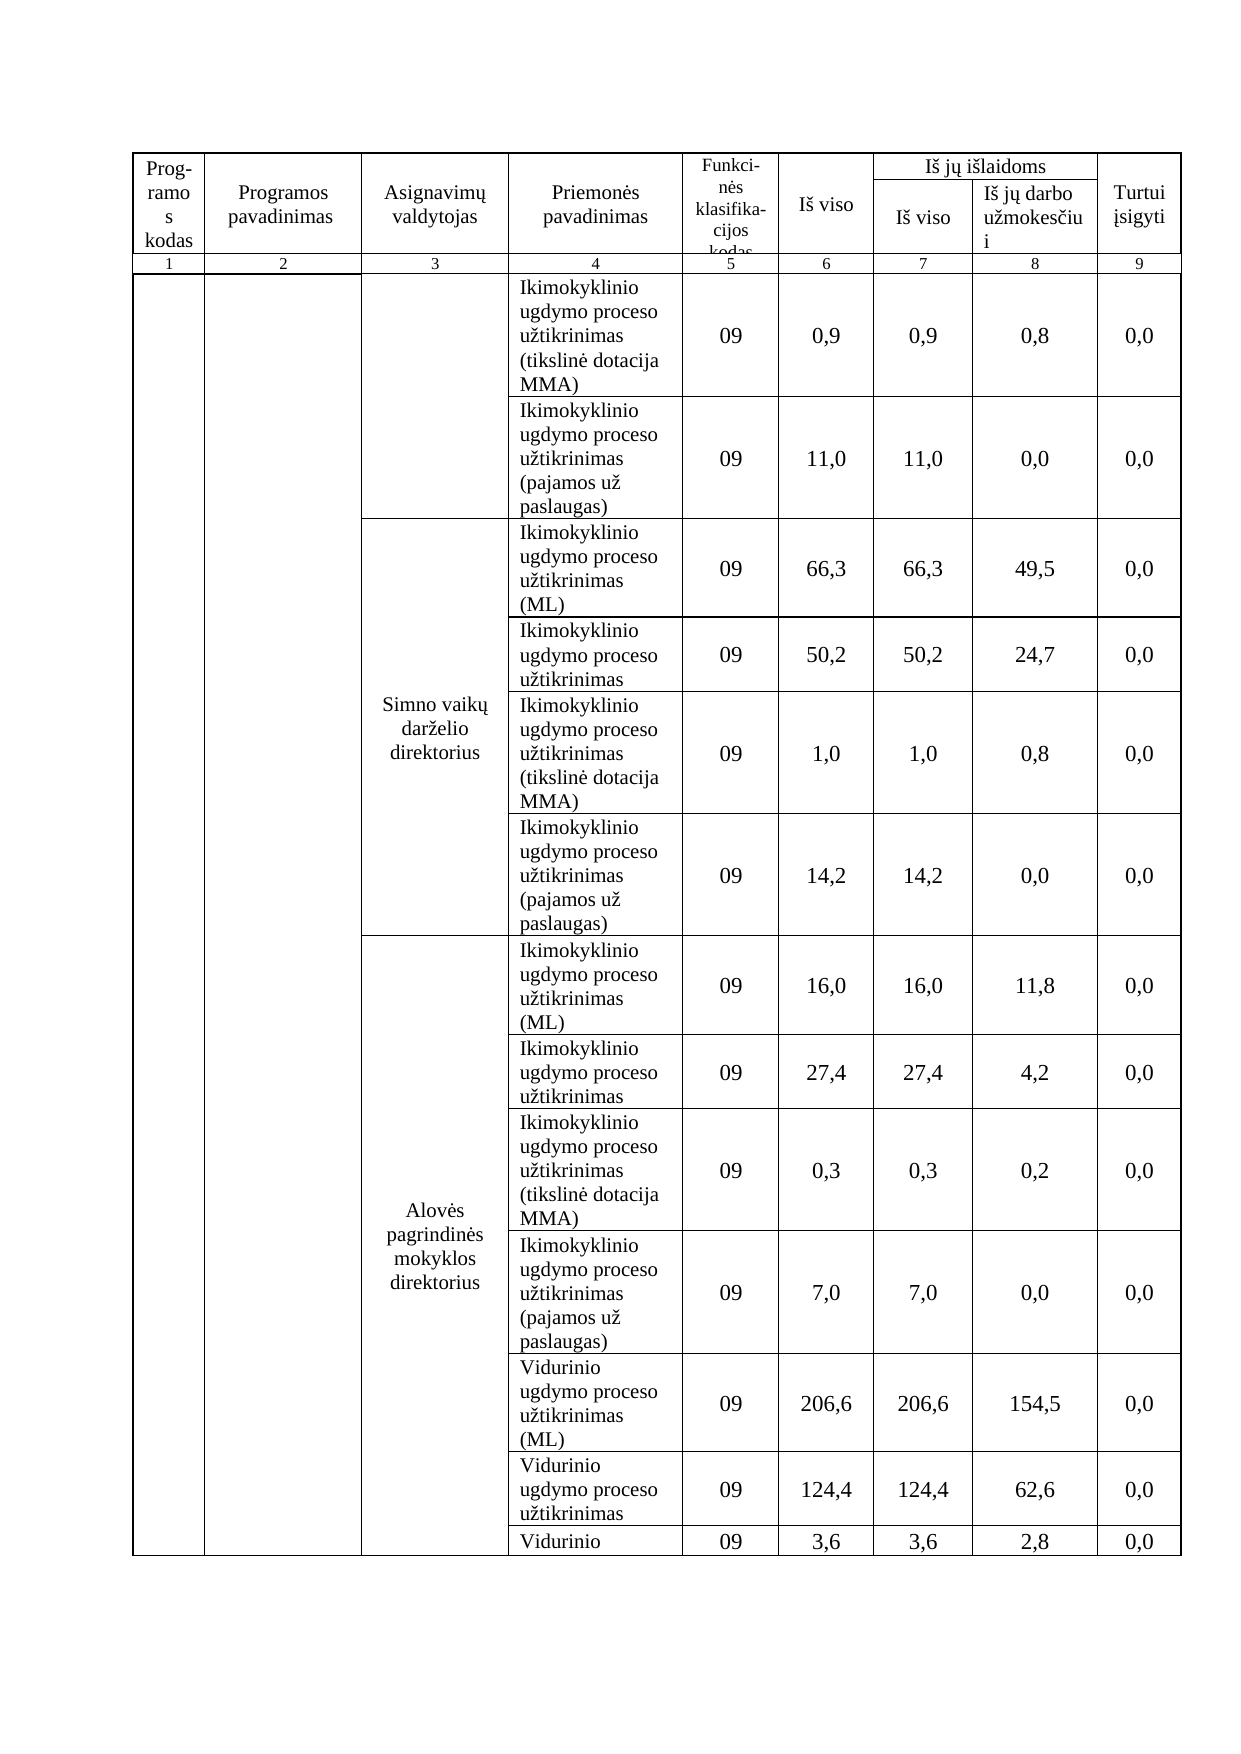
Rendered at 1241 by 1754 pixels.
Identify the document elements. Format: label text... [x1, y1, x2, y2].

table_cell Ikimokyklinio ugdymo proceso užtikrinimas (tikslinė dotacija MMA) [509, 1109, 682, 1230]
table_cell Vidurinio ugdymo proceso užtikrinimas (ML) [509, 1354, 682, 1451]
table_cell 0,0 [1098, 1109, 1180, 1230]
table_cell 0,0 [1098, 814, 1180, 935]
table_cell 0,0 [1098, 519, 1180, 616]
table_cell Ikimokyklinio ugdymo proceso užtikrinimas (pajamos už paslaugas) [509, 1231, 682, 1353]
table_cell 4,2 [973, 1035, 1097, 1108]
table_cell 09 [683, 1452, 778, 1525]
table_cell 2,8 [973, 1526, 1097, 1555]
table_cell 3,6 [779, 1526, 873, 1555]
table_header Iš viso [779, 154, 873, 253]
table_cell 7,0 [779, 1231, 873, 1353]
table_header Priemonės pavadinimas [509, 154, 682, 253]
table_cell 09 [683, 1231, 778, 1353]
table_cell Ikimokyklinio ugdymo proceso užtikrinimas (tikslinė dotacija MMA) [509, 692, 682, 813]
table_cell 14,2 [874, 814, 972, 935]
table_cell Ikimokyklinio ugdymo proceso užtikrinimas (ML) [509, 519, 682, 616]
table_cell 0,0 [1098, 936, 1180, 1034]
table_cell 0,0 [1098, 397, 1180, 518]
table_cell 6 [779, 254, 873, 273]
table_cell 9 [1098, 254, 1181, 273]
table_cell 124,4 [779, 1452, 873, 1525]
table_cell 7,0 [874, 1231, 972, 1353]
table_cell 2 [205, 254, 361, 273]
table_header Prog-ramos kodas [134, 154, 204, 253]
table_cell 206,6 [779, 1354, 873, 1451]
table_cell [362, 274, 508, 518]
table_cell 49,5 [973, 519, 1097, 616]
table_cell 0,0 [1098, 692, 1180, 813]
table_cell 50,2 [874, 618, 972, 691]
table_cell 0,0 [1098, 1526, 1180, 1555]
table_cell Simno vaikų darželio direktorius [362, 519, 508, 935]
table_cell 24,7 [973, 618, 1097, 691]
table_cell 66,3 [779, 519, 873, 616]
table_cell Ikimokyklinio ugdymo proceso užtikrinimas [509, 618, 682, 691]
table_cell Iš jų darbo užmokesčiui [973, 180, 1097, 253]
table_cell 7 [874, 254, 972, 273]
table_cell Ikimokyklinio ugdymo proceso užtikrinimas (ML) [509, 936, 682, 1034]
table_cell 154,5 [973, 1354, 1097, 1451]
table_cell 1,0 [779, 692, 873, 813]
table_cell 09 [683, 397, 778, 518]
table_cell 11,0 [874, 397, 972, 518]
table_cell 0,0 [973, 814, 1097, 935]
table_cell Alovės pagrindinės mokyklos direktorius [362, 936, 508, 1555]
table_cell 09 [683, 519, 778, 616]
table_cell Ikimokyklinio ugdymo proceso užtikrinimas (pajamos už paslaugas) [509, 397, 682, 518]
table_cell 09 [683, 936, 778, 1034]
table_cell 09 [683, 692, 778, 813]
table_cell 8 [973, 254, 1097, 273]
table_cell 1 [133, 254, 204, 273]
table_cell 09 [683, 1526, 778, 1555]
table_cell 4 [509, 254, 682, 273]
table_cell 11,0 [779, 397, 873, 518]
table_cell Ikimokyklinio ugdymo proceso užtikrinimas (tikslinė dotacija MMA) [509, 274, 682, 396]
table_cell [205, 275, 361, 1555]
table_cell 0,0 [1098, 618, 1180, 691]
table_cell 0,2 [973, 1109, 1097, 1230]
table_header Asignavimų valdytojas [362, 154, 508, 253]
table_cell 0,8 [973, 692, 1097, 813]
table_cell Ikimokyklinio ugdymo proceso užtikrinimas (pajamos už paslaugas) [509, 814, 682, 935]
table_cell 124,4 [874, 1452, 972, 1525]
table_cell 50,2 [779, 618, 873, 691]
table_cell 0,0 [1098, 274, 1180, 396]
table_cell 0,0 [1098, 1231, 1180, 1353]
table_cell 62,6 [973, 1452, 1097, 1525]
table_cell 0,9 [779, 274, 873, 396]
table_cell 09 [683, 1035, 778, 1108]
table_cell 0,0 [1098, 1035, 1180, 1108]
table_cell 16,0 [874, 936, 972, 1034]
table_cell 0,0 [973, 397, 1097, 518]
table_cell Vidurinio ugdymo proceso užtikrinimas [509, 1452, 682, 1525]
table_cell 0,8 [973, 274, 1097, 396]
table_cell 0,9 [874, 274, 972, 396]
table_cell Vidurinio [509, 1526, 682, 1555]
table_cell 5 [683, 254, 778, 273]
table_cell Iš viso [874, 180, 972, 253]
table_cell 0,0 [1098, 1452, 1180, 1525]
table_cell 09 [683, 1109, 778, 1230]
table_cell 09 [683, 274, 778, 396]
table_cell 11,8 [973, 936, 1097, 1034]
table_cell 0,0 [973, 1231, 1097, 1353]
table_cell 3 [362, 254, 508, 273]
table_cell 09 [683, 814, 778, 935]
table_header Funkci-nės klasifika-cijos kodas [683, 154, 778, 253]
table_cell 3,6 [874, 1526, 972, 1555]
table_cell 16,0 [779, 936, 873, 1034]
table_cell 27,4 [874, 1035, 972, 1108]
table_cell 0,3 [874, 1109, 972, 1230]
table_header Iš jų išlaidoms [874, 154, 1097, 179]
table_cell 0,3 [779, 1109, 873, 1230]
table_cell [134, 275, 204, 1555]
table_cell 66,3 [874, 519, 972, 616]
table_cell 09 [683, 1354, 778, 1451]
table_cell 1,0 [874, 692, 972, 813]
table_cell 09 [683, 618, 778, 691]
table_cell 0,0 [1098, 1354, 1180, 1451]
table_header Programos pavadinimas [205, 154, 361, 253]
table_cell 14,2 [779, 814, 873, 935]
table_header Turtui įsigyti [1098, 154, 1180, 253]
table_cell 27,4 [779, 1035, 873, 1108]
table_cell 206,6 [874, 1354, 972, 1451]
table_cell Ikimokyklinio ugdymo proceso užtikrinimas [509, 1035, 682, 1108]
